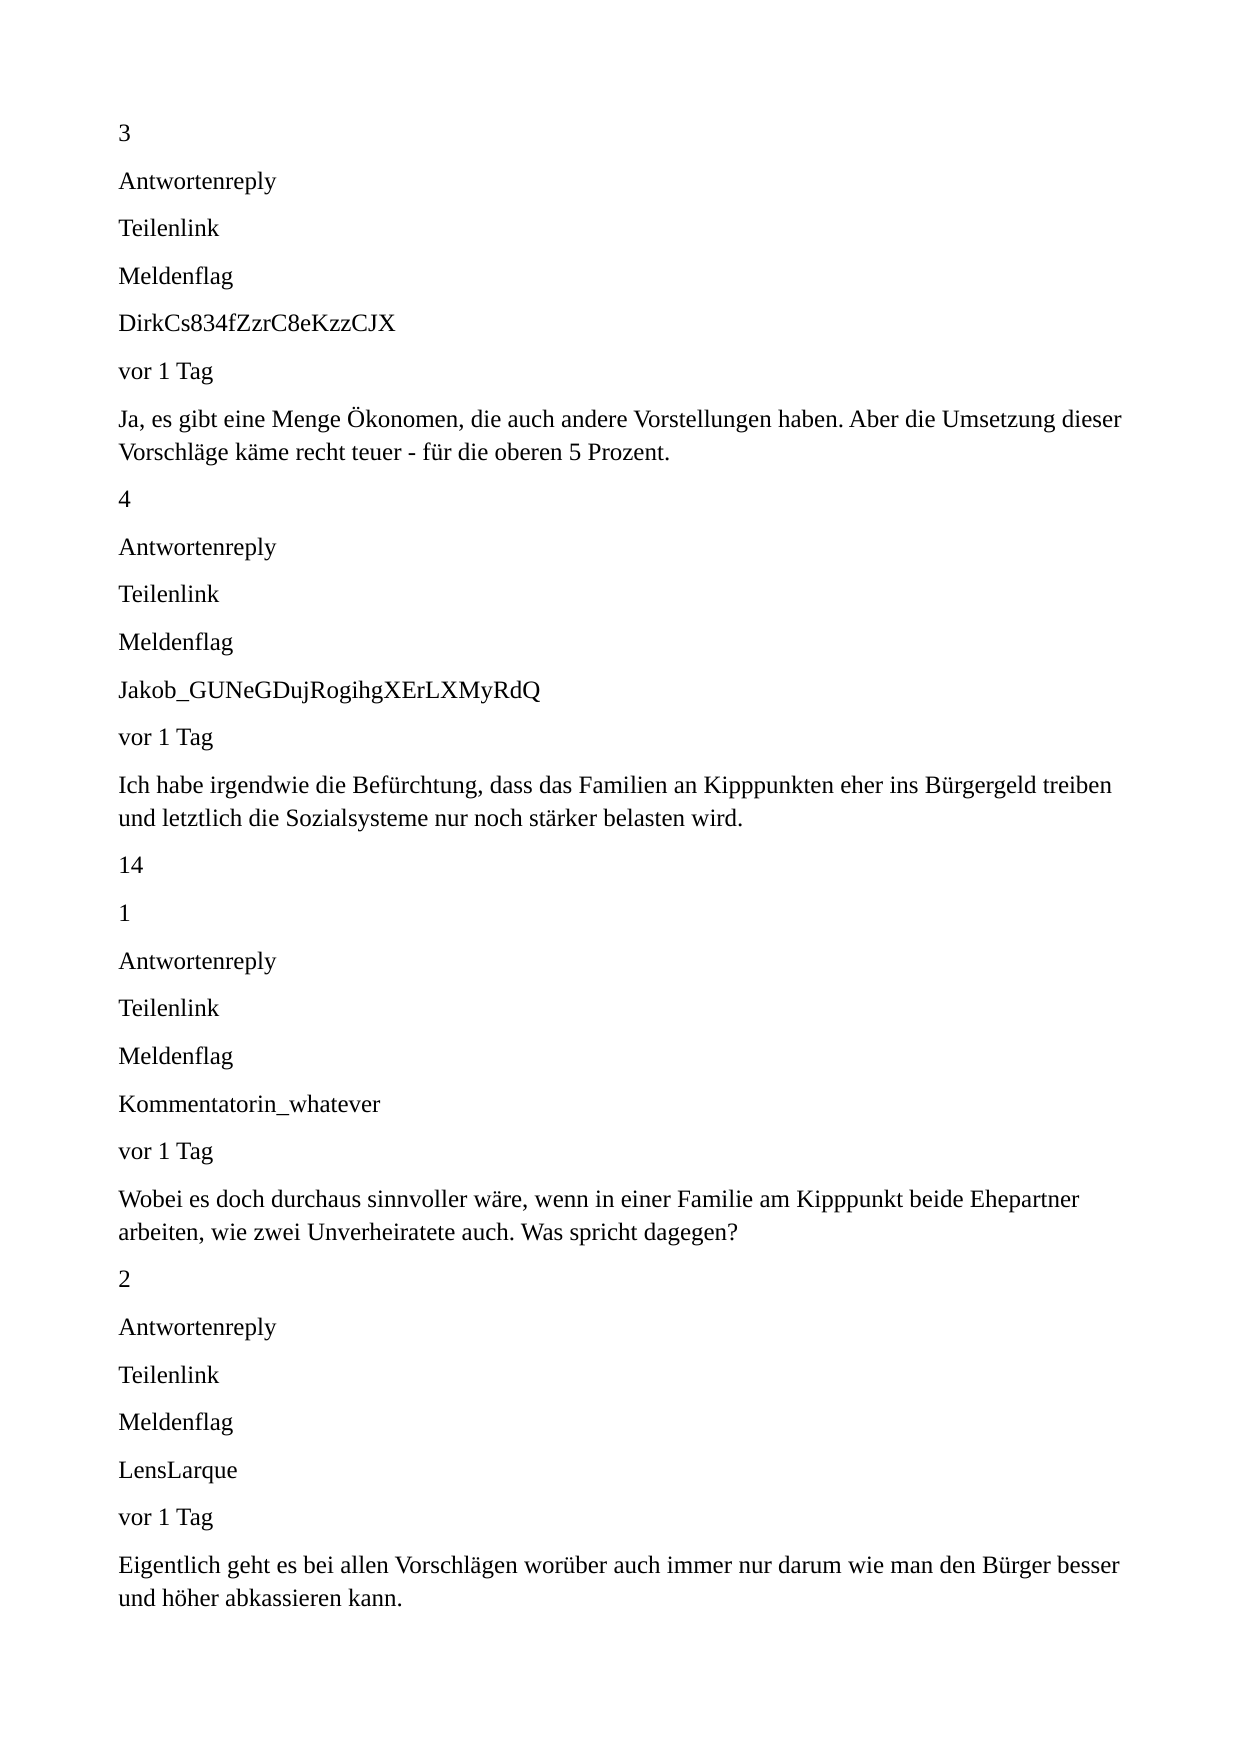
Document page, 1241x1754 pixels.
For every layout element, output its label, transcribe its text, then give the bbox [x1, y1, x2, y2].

text Meldenflag [118, 1041, 1122, 1070]
text Antwortenreply [118, 1312, 1122, 1341]
text Kommentatorin_whatever [118, 1089, 1122, 1117]
text Teilenlink [118, 579, 1122, 608]
text Jakob_GUNeGDujRogihgXErLXMyRdQ [118, 675, 1122, 703]
text Teilenlink [118, 1360, 1122, 1388]
text 14 [118, 851, 1122, 879]
text Antwortenreply [118, 166, 1122, 194]
text vor 1 Tag [118, 356, 1122, 385]
text Eigentlich geht es bei allen Vorschlägen worüber auch immer nur darum wie man den Bürger besser und höher abkassieren kann. [118, 1550, 1122, 1612]
text 1 [118, 898, 1122, 927]
text Ja, es gibt eine Menge Ökonomen, die auch andere Vorstellungen haben. Aber die Umsetzung dieser Vorschläge käme recht teuer - für die oberen 5 Prozent. [118, 404, 1122, 466]
text Ich habe irgendwie die Befürchtung, dass das Familien an Kipppunkten eher ins Bürgergeld treiben und letztlich die Sozialsysteme nur noch stärker belasten wird. [118, 770, 1122, 832]
text Meldenflag [118, 261, 1122, 290]
text vor 1 Tag [118, 1502, 1122, 1531]
text Teilenlink [118, 993, 1122, 1022]
text Antwortenreply [118, 946, 1122, 974]
text Meldenflag [118, 1407, 1122, 1436]
text LensLarque [118, 1455, 1122, 1484]
text DirkCs834fZzrC8eKzzCJX [118, 308, 1122, 337]
text Wobei es doch durchaus sinnvoller wäre, wenn in einer Familie am Kipppunkt beide Ehepartner arbeiten, wie zwei Unverheiratete auch. Was spricht dagegen? [118, 1184, 1122, 1246]
text vor 1 Tag [118, 722, 1122, 751]
text Meldenflag [118, 627, 1122, 656]
text 4 [118, 484, 1122, 513]
text Teilenlink [118, 213, 1122, 242]
text 2 [118, 1264, 1122, 1293]
text 3 [118, 118, 1122, 147]
text Antwortenreply [118, 532, 1122, 561]
text vor 1 Tag [118, 1136, 1122, 1165]
